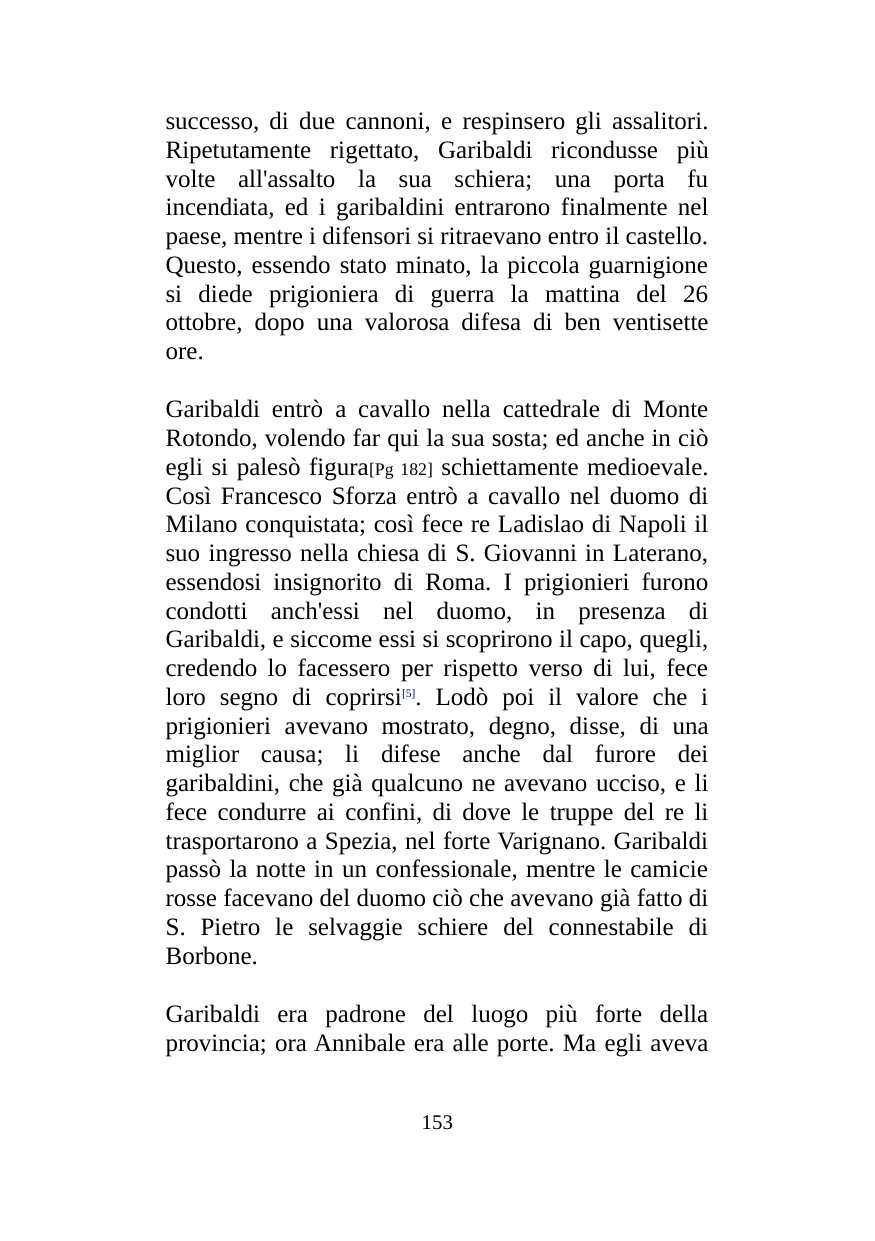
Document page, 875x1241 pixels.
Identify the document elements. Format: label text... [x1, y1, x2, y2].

text Garibaldi entrò a cavallo nella cattedrale di Monte Rotondo, volendo far qui la sua sosta; ed anche in ciò egli si palesò figura[Pg 182] schiettamente medioevale. Così Francesco Sforza entrò a cavallo nel duomo di Milano conquistata; così fece re Ladislao di Napoli il suo ingresso nella chiesa di S. Giovanni in Laterano, essendosi insignorito di Roma. I prigionieri furono condotti anch'essi nel duomo, in presenza di Garibaldi, e siccome essi si scoprirono il capo, quegli, credendo lo facessero per rispetto verso di lui, fece loro segno di coprirsi[5]. Lodò poi il valore che i prigionieri avevano mostrato, degno, disse, di una miglior causa; li difese anche dal furore dei garibaldini, che già qualcuno ne avevano ucciso, e li fece condurre ai confini, di dove le truppe del re li trasportarono a Spezia, nel forte Varignano. Garibaldi passò la notte in un confessionale, mentre le camicie rosse facevano del duomo ciò che avevano già fatto di S. Pietro le selvaggie schiere del connestabile di Borbone. [165, 394, 709, 969]
text successo, di due cannoni, e respinsero gli assalitori. Ripetutamente rigettato, Garibaldi ricondusse più volte all'assalto la sua schiera; una porta fu incendiata, ed i garibaldini entrarono finalmente nel paese, mentre i difensori si ritraevano entro il castello. Questo, essendo stato minato, la piccola guarnigione si diede prigioniera di guerra la mattina del 26 ottobre, dopo una valorosa difesa di ben ventisette ore. [165, 106, 709, 365]
text Garibaldi era padrone del luogo più forte della provincia; ora Annibale era alle porte. Ma egli aveva [165, 999, 709, 1057]
